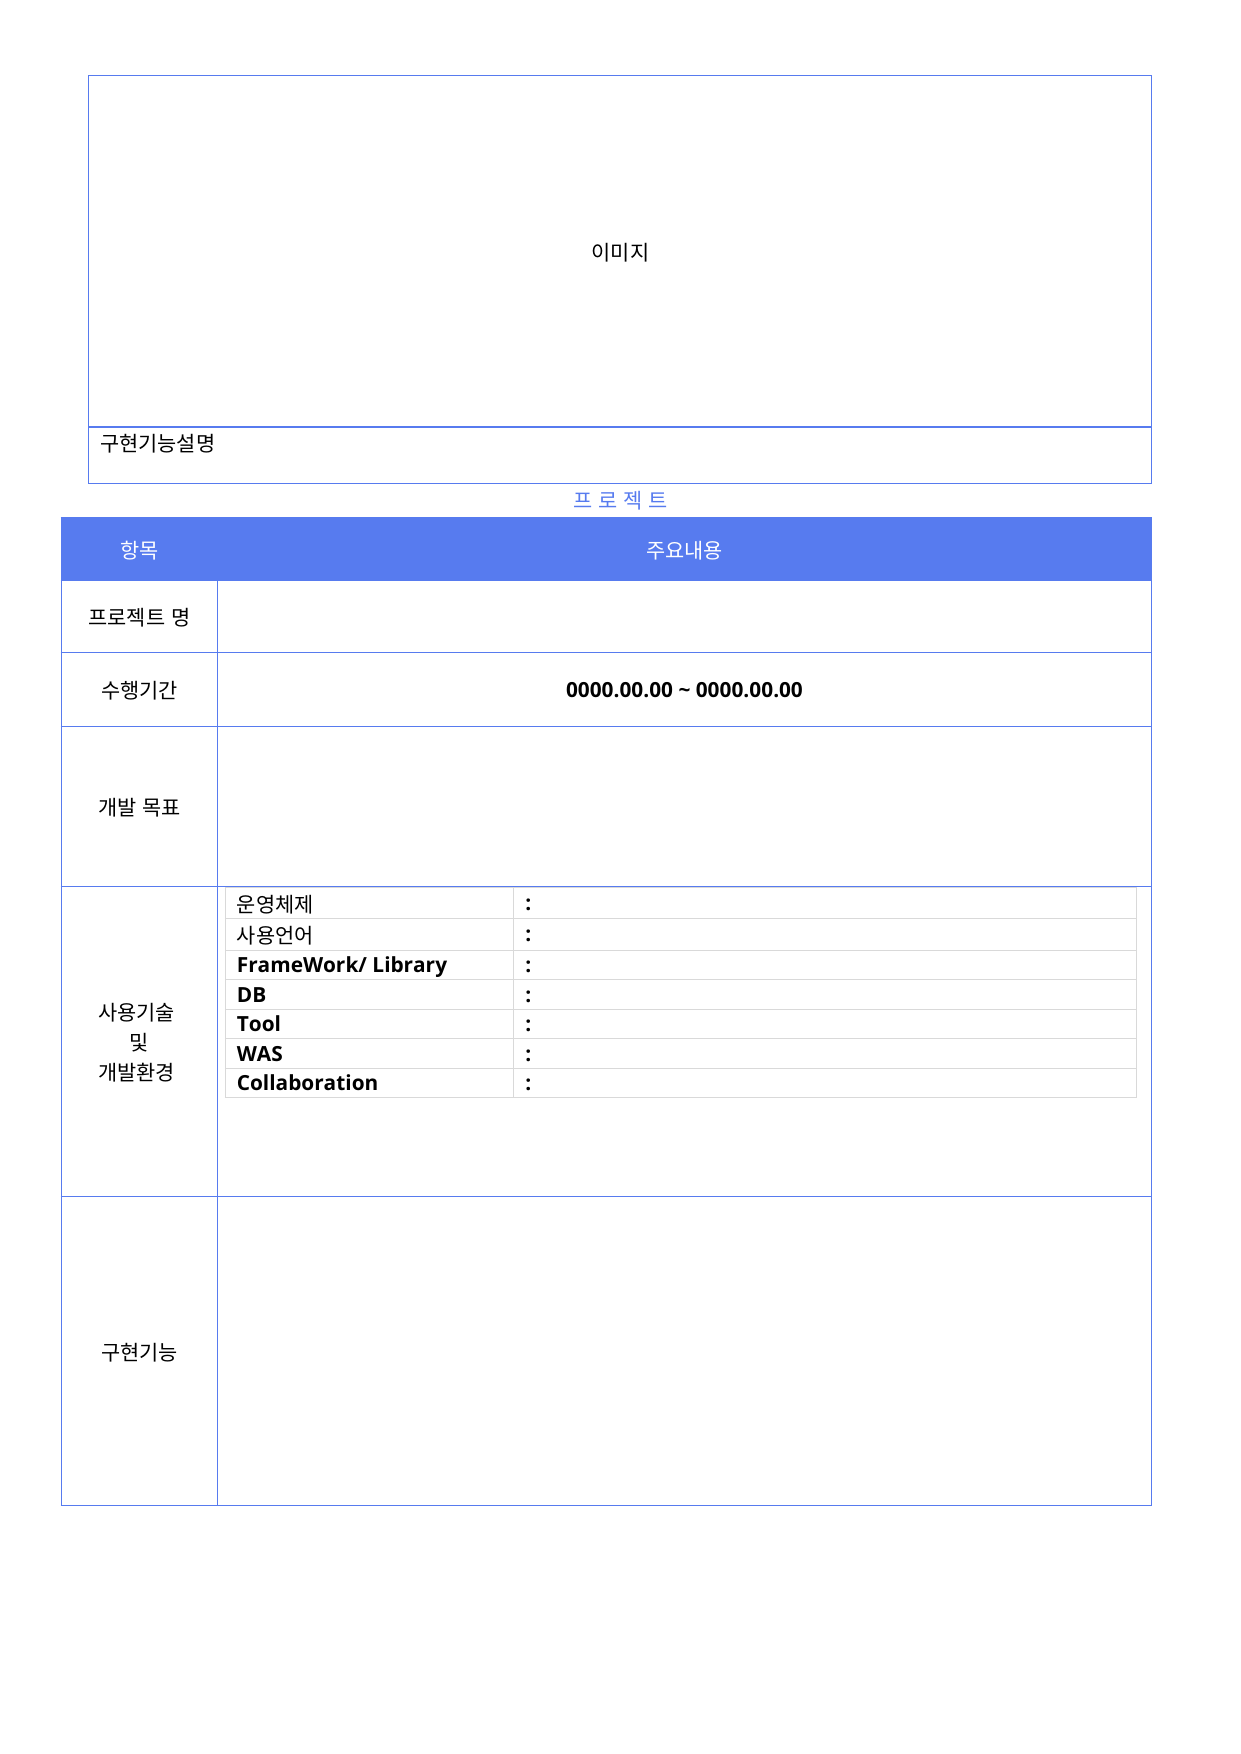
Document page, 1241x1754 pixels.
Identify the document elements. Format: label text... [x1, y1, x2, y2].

table_cell : [514, 1010, 1136, 1038]
table_cell : [514, 1069, 1136, 1097]
table_cell 구현기능설명 [89, 428, 1151, 483]
table_cell Tool [226, 1010, 513, 1038]
table_cell : [514, 919, 1136, 949]
table_cell 개발 목표 [62, 727, 217, 886]
table_cell [218, 1197, 1151, 1505]
table_header 주요내용 [218, 518, 1151, 580]
table_cell FrameWork/ Library [226, 951, 513, 979]
table_cell 수행기간 [62, 653, 217, 726]
table_cell 프로젝트 명 [62, 581, 217, 652]
table_cell 사용언어 [226, 919, 513, 949]
table_cell 이미지 [89, 76, 1151, 426]
table_cell [218, 727, 1151, 886]
text 프 로 젝 트 [75, 484, 1165, 514]
table_header 운영체제 [226, 888, 513, 918]
table_cell : [514, 980, 1136, 1008]
table_cell : [514, 1039, 1136, 1067]
table_cell Collaboration [226, 1069, 513, 1097]
table_cell [218, 581, 1151, 652]
table_cell DB [226, 980, 513, 1008]
table_cell 구현기능 [62, 1197, 217, 1505]
table_header 항목 [62, 518, 217, 580]
table_cell : [514, 951, 1136, 979]
table_header : [514, 888, 1136, 918]
table_cell WAS [226, 1039, 513, 1067]
table_cell 사용기술 및 개발환경 [62, 887, 217, 1196]
table_cell [218, 887, 1151, 1196]
table_cell 0000.00.00 ~ 0000.00.00 [218, 653, 1151, 726]
